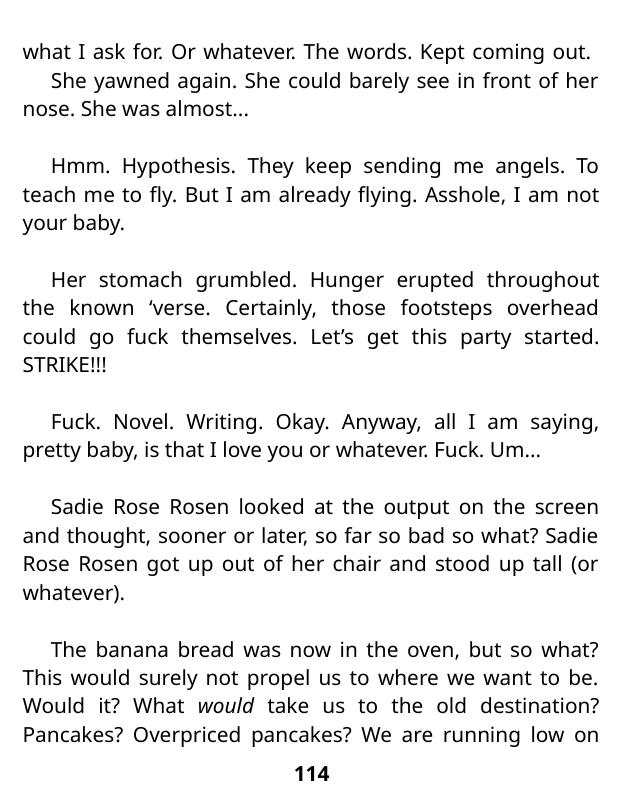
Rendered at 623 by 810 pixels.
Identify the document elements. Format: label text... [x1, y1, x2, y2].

text what I ask for. Or whatever. The words. Kept coming out. She yawned again. She could barely see in front of her nose. She was almost... [22, 37, 600, 123]
text Hmm. Hypothesis. They keep sending me angels. To teach me to fly. But I am already flying. Asshole, I am not your baby. [22, 151, 600, 237]
text Her stomach grumbled. Hunger erupted throughout the known ‘verse. Certainly, those footsteps overhead could go fuck themselves. Let’s get this party started. STRIKE!!! [22, 265, 600, 379]
text Fuck. Novel. Writing. Okay. Anyway, all I am saying, pretty baby, is that I love you or whatever. Fuck. Um... [22, 407, 600, 464]
text Sadie Rose Rosen looked at the output on the screen and thought, sooner or later, so far so bad so what? Sadie Rose Rosen got up out of her chair and stood up tall (or whatever). [22, 492, 600, 606]
text The banana bread was now in the oven, but so what? This would surely not propel us to where we want to be. Would it? What would take us to the old destination? Pancakes? Overpriced pancakes? We are running low on [22, 635, 600, 748]
